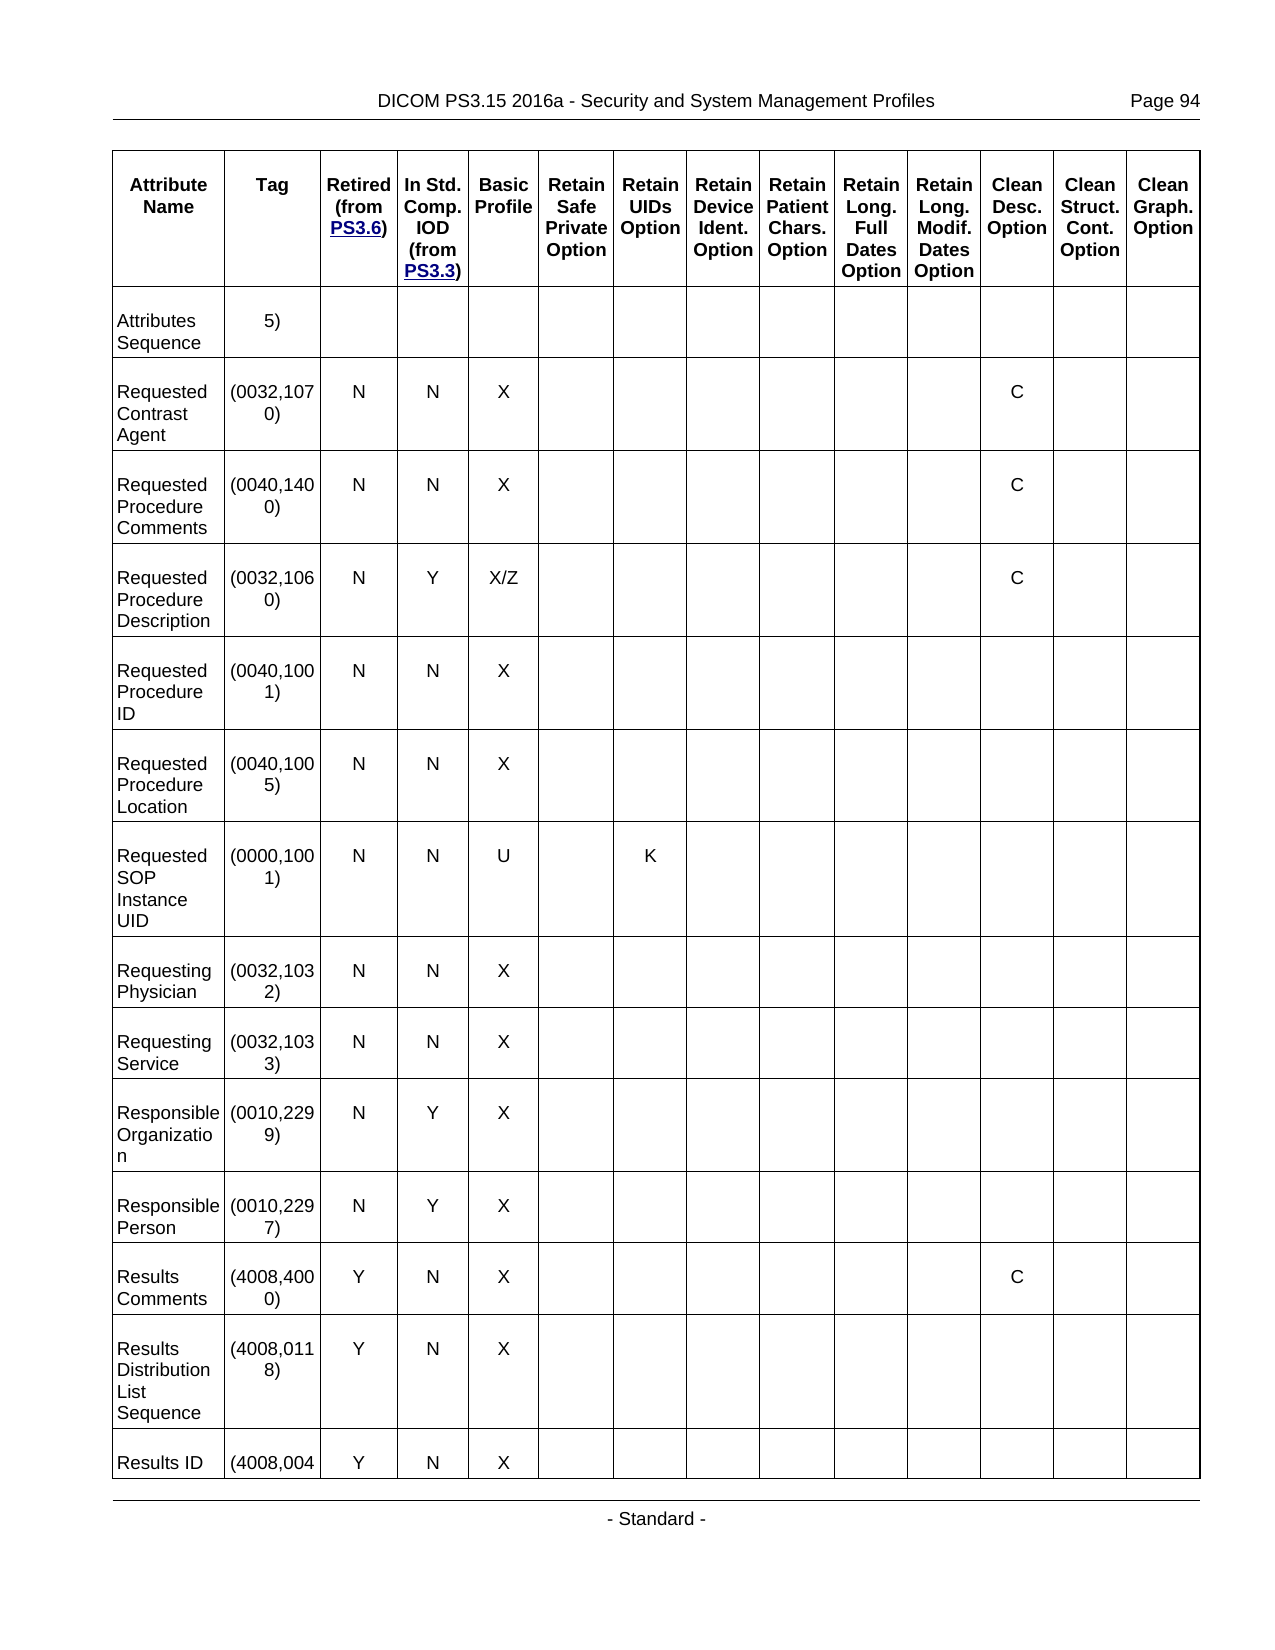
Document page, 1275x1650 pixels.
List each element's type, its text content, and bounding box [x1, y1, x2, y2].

table_cell 5) [225, 287, 320, 357]
table_cell Requested Procedure Description [113, 544, 224, 636]
table_cell [835, 822, 907, 936]
table_cell [687, 1172, 759, 1242]
table_cell N [398, 1429, 468, 1477]
table_cell [908, 937, 980, 1007]
table_cell [760, 451, 834, 543]
table_cell [835, 1079, 907, 1171]
table_cell (0010,2299) [225, 1079, 320, 1171]
table_header Retain Device Ident. Option [687, 151, 759, 286]
table_cell (0032,1060) [225, 544, 320, 636]
table_cell [908, 1429, 980, 1477]
table_cell X [469, 358, 538, 450]
table_cell (0032,1033) [225, 1008, 320, 1078]
table_cell [1127, 822, 1199, 936]
table_cell [1054, 1243, 1126, 1313]
table_cell [687, 937, 759, 1007]
table_cell [760, 637, 834, 728]
table_cell [614, 544, 686, 636]
table_cell [760, 358, 834, 450]
table_cell [981, 937, 1053, 1007]
table_cell [687, 1429, 759, 1477]
table_cell U [469, 822, 538, 936]
table_cell (4008,004 [225, 1429, 320, 1477]
table_cell [687, 1243, 759, 1313]
table_header Retain UIDs Option [614, 151, 686, 286]
table_cell [760, 1008, 834, 1078]
table_cell X [469, 1243, 538, 1313]
table_cell Attributes Sequence [113, 287, 224, 357]
table_cell (0000,1001) [225, 822, 320, 936]
table_cell [1127, 1079, 1199, 1171]
table_cell [908, 451, 980, 543]
table_cell N [321, 1172, 397, 1242]
table_cell [908, 1315, 980, 1428]
table_cell [835, 1429, 907, 1477]
table_cell [614, 1079, 686, 1171]
table_cell [835, 451, 907, 543]
table_cell [981, 1008, 1053, 1078]
table_cell Requested Contrast Agent [113, 358, 224, 450]
table_cell C [981, 451, 1053, 543]
table_cell [687, 1008, 759, 1078]
table_header Retain Safe Private Option [539, 151, 613, 286]
table_cell [1127, 1243, 1199, 1313]
table_cell [687, 544, 759, 636]
table_cell X [469, 730, 538, 821]
table_cell [614, 1172, 686, 1242]
table_cell [908, 358, 980, 450]
table_cell [1054, 1079, 1126, 1171]
table_cell N [398, 822, 468, 936]
table_cell [687, 1315, 759, 1428]
table_cell Requested SOP Instance UID [113, 822, 224, 936]
table_header Tag [225, 151, 320, 286]
table_header Basic Profile [469, 151, 538, 286]
table_cell [835, 1172, 907, 1242]
table_header Attribute Name [113, 151, 224, 286]
table_header Retain Long. Modif. Dates Option [908, 151, 980, 286]
table_cell [835, 1315, 907, 1428]
table_cell [835, 544, 907, 636]
table_cell [1127, 637, 1199, 728]
table_cell C [981, 1243, 1053, 1313]
table_cell [760, 822, 834, 936]
table_cell C [981, 358, 1053, 450]
table_cell [1127, 730, 1199, 821]
table_cell X [469, 1008, 538, 1078]
table_cell [539, 358, 613, 450]
table_cell [1054, 451, 1126, 543]
table_cell (0040,1400) [225, 451, 320, 543]
table_cell N [398, 637, 468, 728]
table_cell N [321, 544, 397, 636]
table_cell [1127, 1008, 1199, 1078]
table_cell Results Distribution List Sequence [113, 1315, 224, 1428]
table_cell X [469, 451, 538, 543]
table_cell [539, 937, 613, 1007]
table_cell [687, 287, 759, 357]
table_cell [321, 287, 397, 357]
table_cell [835, 937, 907, 1007]
table_cell [614, 358, 686, 450]
table_cell [614, 730, 686, 821]
table_cell [760, 544, 834, 636]
table_cell [539, 1172, 613, 1242]
table_cell Requested Procedure ID [113, 637, 224, 728]
table_cell [1054, 1429, 1126, 1477]
table_cell [539, 451, 613, 543]
table_cell [1054, 1315, 1126, 1428]
table_cell [614, 1008, 686, 1078]
table_cell [539, 1008, 613, 1078]
table_header Retain Long. Full Dates Option [835, 151, 907, 286]
table_cell [908, 287, 980, 357]
table_cell [614, 637, 686, 728]
table_cell [1127, 1315, 1199, 1428]
table_cell [1054, 287, 1126, 357]
table_cell N [398, 358, 468, 450]
table_cell [981, 822, 1053, 936]
table_cell X [469, 937, 538, 1007]
table_cell K [614, 822, 686, 936]
table_cell (0040,1005) [225, 730, 320, 821]
table_cell X [469, 1315, 538, 1428]
table_cell N [321, 822, 397, 936]
table_cell Requested Procedure Location [113, 730, 224, 821]
table_cell [539, 1429, 613, 1477]
table_cell [469, 287, 538, 357]
table_cell [835, 1243, 907, 1313]
table_cell Y [398, 1172, 468, 1242]
table_cell [835, 637, 907, 728]
table_cell [835, 358, 907, 450]
table_cell X [469, 637, 538, 728]
table_cell [398, 287, 468, 357]
table_cell [835, 1008, 907, 1078]
table_cell [981, 730, 1053, 821]
table_cell [760, 730, 834, 821]
table_cell [981, 1172, 1053, 1242]
table_cell [614, 937, 686, 1007]
table_cell Y [321, 1429, 397, 1477]
table_cell [1054, 1008, 1126, 1078]
table_cell N [321, 451, 397, 543]
table_cell [1054, 637, 1126, 728]
table_cell (0032,1032) [225, 937, 320, 1007]
table_cell (0032,1070) [225, 358, 320, 450]
table_cell [760, 1429, 834, 1477]
table_cell [908, 730, 980, 821]
table_header Retain Patient Chars. Option [760, 151, 834, 286]
table_cell [539, 1079, 613, 1171]
table_cell Responsible Person [113, 1172, 224, 1242]
table_cell [760, 1243, 834, 1313]
table_cell [539, 730, 613, 821]
table_cell X [469, 1079, 538, 1171]
table_cell [908, 1079, 980, 1171]
table_cell [908, 1172, 980, 1242]
table_cell [760, 287, 834, 357]
table_cell [981, 637, 1053, 728]
table_cell Y [321, 1315, 397, 1428]
table_cell N [398, 451, 468, 543]
table_cell Y [398, 1079, 468, 1171]
table_cell N [321, 1008, 397, 1078]
table_cell [539, 544, 613, 636]
table_cell Y [321, 1243, 397, 1313]
table_cell [1127, 937, 1199, 1007]
table_cell Requested Procedure Comments [113, 451, 224, 543]
table_cell [687, 730, 759, 821]
table_cell [760, 937, 834, 1007]
table_cell [1054, 730, 1126, 821]
table_cell N [321, 1079, 397, 1171]
table_cell [908, 544, 980, 636]
table_header In Std. Comp. IOD (from PS3.3) [398, 151, 468, 286]
table_cell [614, 1429, 686, 1477]
table_cell C [981, 544, 1053, 636]
table_cell [981, 287, 1053, 357]
table_cell N [398, 1008, 468, 1078]
table_cell [687, 1079, 759, 1171]
table_cell [835, 287, 907, 357]
table_cell [760, 1079, 834, 1171]
table_cell N [321, 730, 397, 821]
table_cell [614, 1315, 686, 1428]
table_cell [760, 1315, 834, 1428]
table_cell [1127, 287, 1199, 357]
table_header Retired (from PS3.6) [321, 151, 397, 286]
table_cell [539, 637, 613, 728]
table_cell [981, 1315, 1053, 1428]
table_cell [1127, 451, 1199, 543]
table_cell N [398, 937, 468, 1007]
table_cell [1054, 937, 1126, 1007]
table_cell (4008,0118) [225, 1315, 320, 1428]
table_cell Requesting Physician [113, 937, 224, 1007]
table_cell (0010,2297) [225, 1172, 320, 1242]
table_cell Y [398, 544, 468, 636]
table_cell N [321, 637, 397, 728]
table_cell [539, 1243, 613, 1313]
table_cell X [469, 1172, 538, 1242]
table_cell [539, 822, 613, 936]
table_cell [835, 730, 907, 821]
table_header Clean Desc. Option [981, 151, 1053, 286]
table_header Clean Struct. Cont. Option [1054, 151, 1126, 286]
table_cell [1054, 822, 1126, 936]
table_cell [908, 1008, 980, 1078]
table_cell [908, 1243, 980, 1313]
table_cell [539, 1315, 613, 1428]
table_cell (4008,4000) [225, 1243, 320, 1313]
table_cell [687, 637, 759, 728]
table_cell Responsible Organization [113, 1079, 224, 1171]
table_cell [614, 287, 686, 357]
table_cell [1127, 544, 1199, 636]
table_cell [908, 637, 980, 728]
table_cell [1127, 358, 1199, 450]
table_cell [981, 1079, 1053, 1171]
table_cell N [398, 730, 468, 821]
table_cell Requesting Service [113, 1008, 224, 1078]
table_cell X/Z [469, 544, 538, 636]
table_cell [539, 287, 613, 357]
table_cell N [398, 1243, 468, 1313]
table_cell Results ID [113, 1429, 224, 1477]
table_cell N [321, 937, 397, 1007]
table_cell [981, 1429, 1053, 1477]
table_cell [1127, 1429, 1199, 1477]
table_cell [1054, 358, 1126, 450]
table_cell [687, 822, 759, 936]
table_cell X [469, 1429, 538, 1477]
table_header Clean Graph. Option [1127, 151, 1199, 286]
table_cell Results Comments [113, 1243, 224, 1313]
table_cell N [321, 358, 397, 450]
table_cell [908, 822, 980, 936]
table_cell [1054, 544, 1126, 636]
table_cell [760, 1172, 834, 1242]
table_cell [687, 358, 759, 450]
table_cell [614, 451, 686, 543]
table_cell N [398, 1315, 468, 1428]
table_cell [614, 1243, 686, 1313]
table_cell [687, 451, 759, 543]
table_cell [1127, 1172, 1199, 1242]
table_cell (0040,1001) [225, 637, 320, 728]
table_cell [1054, 1172, 1126, 1242]
